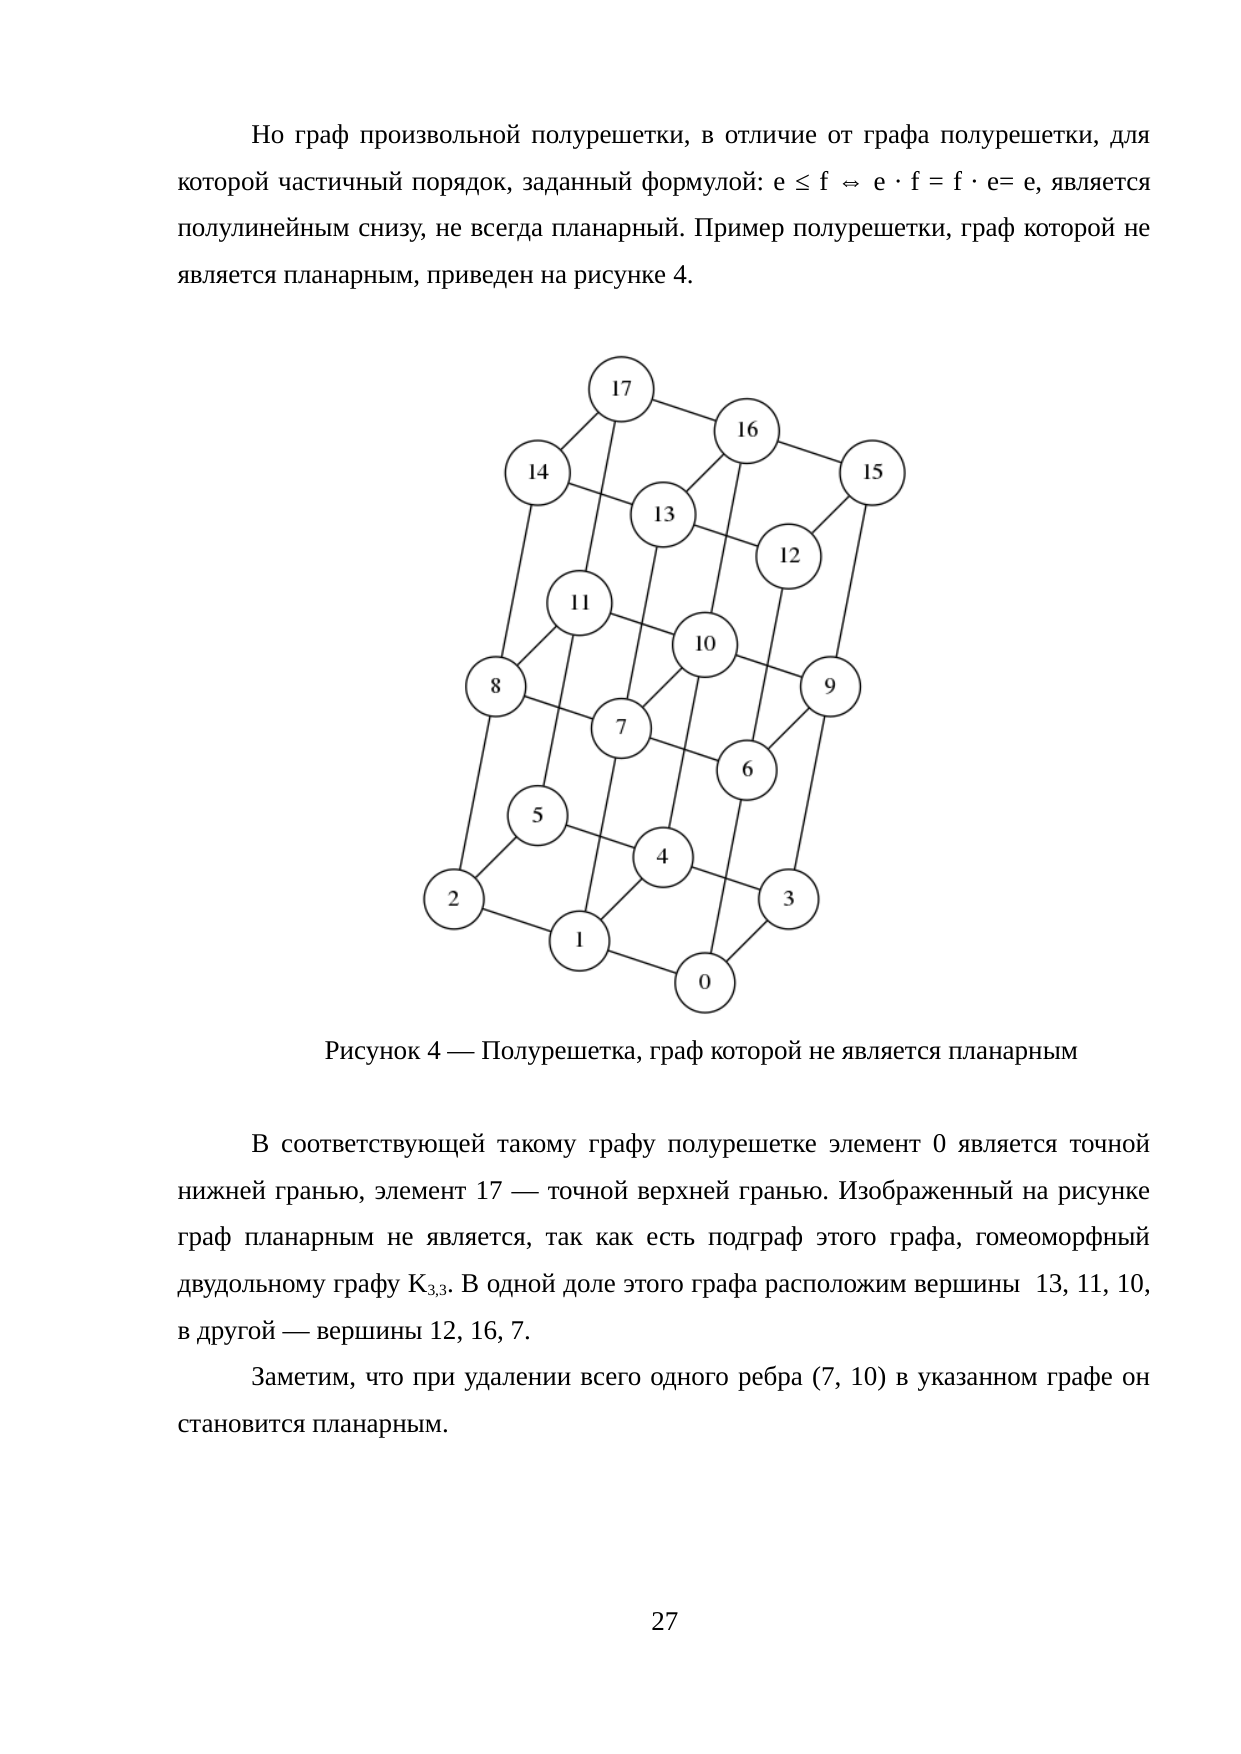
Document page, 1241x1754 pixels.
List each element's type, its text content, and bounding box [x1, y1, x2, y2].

text Рисунок 4 — Полурешетка, граф которой не является планарным [177, 1019, 1152, 1065]
text Но граф произвольной полурешетки, в отличие от графа полурешетки, для которой частичный порядок, заданный формулой: e ≤ f ⇔ e ∙ f = f ∙ e= e, является полулинейным снизу, не всегда планарный. Пример полурешетки, граф которой не является планарным, приведен на рисунке 4. [177, 118, 1152, 289]
text В соответствующей такому графу полурешетке элемент 0 является точной нижней гранью, элемент 17 — точной верхней гранью. Изображенный на рисунке граф планарным не является, так как есть подграф этого графа, гомеоморфный двудольному графу K3,3. В одной доле этого графа расположим вершины 13, 11, 10, в другой — вершины 12, 16, 7. [177, 1127, 1152, 1345]
picture [418, 351, 911, 1019]
text Заметим, что при удалении всего одного ребра (7, 10) в указанном графе он становится планарным. [177, 1361, 1152, 1438]
